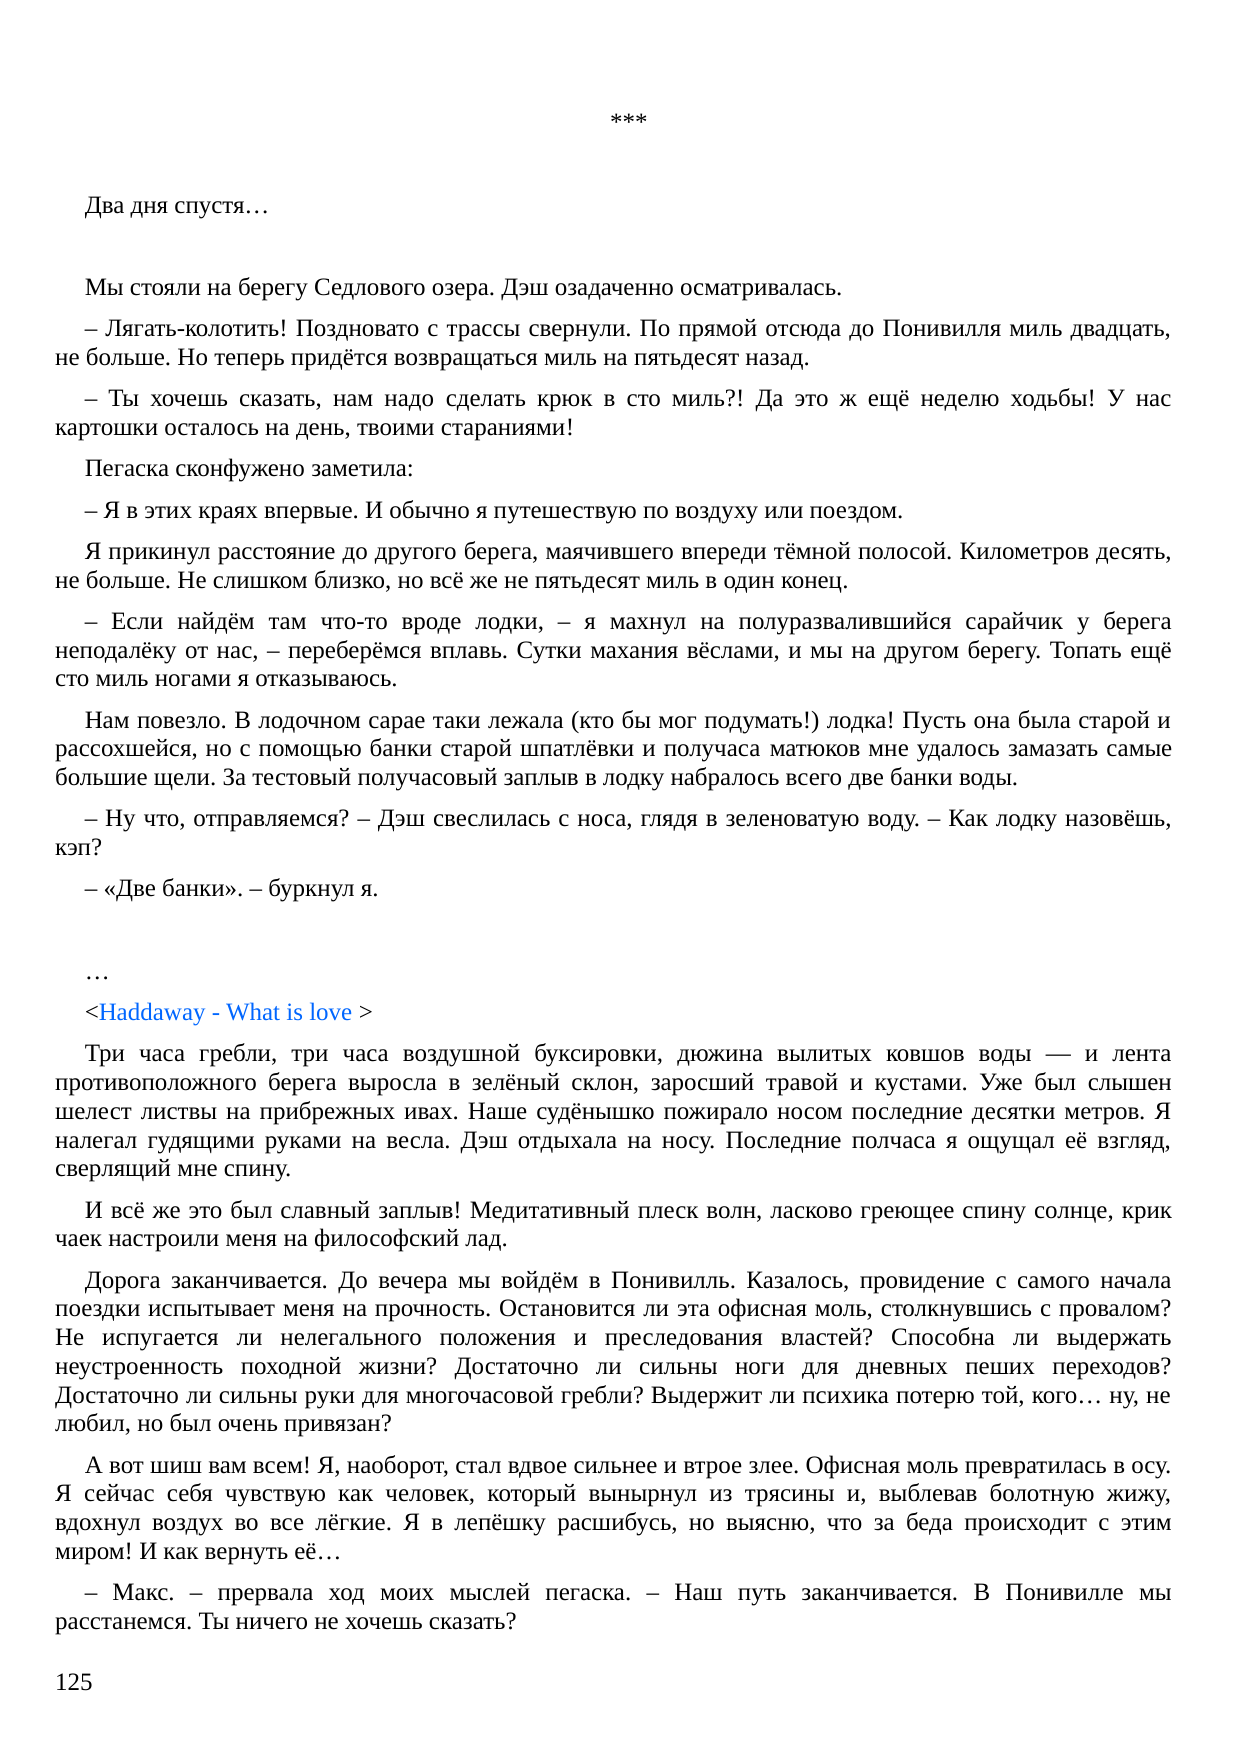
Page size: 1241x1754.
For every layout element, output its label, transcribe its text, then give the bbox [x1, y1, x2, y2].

text – Макс. – прервала ход моих мыслей пегаска. – Наш путь заканчивается. В Понивилле мы расстанемся. Ты ничего не хочешь сказать? [55, 1577, 1173, 1635]
text Мы стояли на берегу Седлового озера. Дэш озадаченно осматривалась. [55, 272, 1173, 301]
text И всё же это был славный заплыв! Медитативный плеск волн, ласково греющее спину солнце, крик чаек настроили меня на философский лад. [55, 1195, 1173, 1252]
text Три часа гребли, три часа воздушной буксировки, дюжина вылитых ковшов воды — и лента противоположного берега выросла в зелёный склон, заросший травой и кустами. Уже был слышен шелест листвы на прибрежных ивах. Наше судёнышко пожирало носом последние десятки метров. Я налегал гудящими руками на весла. Дэш отдыхала на носу. Последние полчаса я ощущал её взгляд, сверлящий мне спину. [55, 1038, 1173, 1182]
text Дорога заканчивается. До вечера мы войдём в Понивилль. Казалось, провидение с самого начала поездки испытывает меня на прочность. Остановится ли эта офисная моль, столкнувшись с провалом? Не испугается ли нелегального положения и преследования властей? Способна ли выдержать неустроенность походной жизни? Достаточно ли сильны ноги для дневных пеших переходов? Достаточно ли сильны руки для многочасовой гребли? Выдержит ли психика потерю той, кого… ну, не любил, но был очень привязан? [55, 1265, 1173, 1437]
text – Лягать-колотить! Поздновато с трассы свернули. По прямой отсюда до Понивилля миль двадцать, не больше. Но теперь придётся возвращаться миль на пятьдесят назад. [55, 313, 1173, 371]
text Два дня спустя… [55, 190, 1173, 218]
text <Haddaway - What is love > [55, 997, 1173, 1026]
text … [55, 956, 1173, 985]
text – Ну что, отправляемся? – Дэш свеслилась с носа, глядя в зеленоватую воду. – Как лодку назовёшь, кэп? [55, 803, 1173, 861]
text – Если найдём там что-то вроде лодки, – я махнул на полуразвалившийся сарайчик у берега неподалёку от нас, – переберёмся вплавь. Сутки махания вёслами, и мы на другом берегу. Топать ещё сто миль ногами я отказываюсь. [55, 606, 1173, 692]
text – Я в этих краях впервые. И обычно я путешествую по воздуху или поездом. [55, 495, 1173, 523]
text *** [55, 107, 1173, 136]
text – Ты хочешь сказать, нам надо сделать крюк в сто миль?! Да это ж ещё неделю ходьбы! У нас картошки осталось на день, твоими стараниями! [55, 383, 1173, 441]
text А вот шиш вам всем! Я, наоборот, стал вдвое сильнее и втрое злее. Офисная моль превратилась в осу. Я сейчас себя чувствую как человек, который вынырнул из трясины и, выблевав болотную жижу, вдохнул воздух во все лёгкие. Я в лепёшку расшибусь, но выясню, что за беда происходит с этим миром! И как вернуть её… [55, 1450, 1173, 1565]
text Я прикинул расстояние до другого берега, маячившего впереди тёмной полосой. Километров десять, не больше. Не слишком близко, но всё же не пятьдесят миль в один конец. [55, 536, 1173, 593]
text Пегаска сконфужено заметила: [55, 453, 1173, 482]
text – «Две банки». – буркнул я. [55, 873, 1173, 902]
text Нам повезло. В лодочном сарае таки лежала (кто бы мог подумать!) лодка! Пусть она была старой и рассохшейся, но с помощью банки старой шпатлёвки и получаса матюков мне удалось замазать самые большие щели. За тестовый получасовый заплыв в лодку набралось всего две банки воды. [55, 705, 1173, 791]
